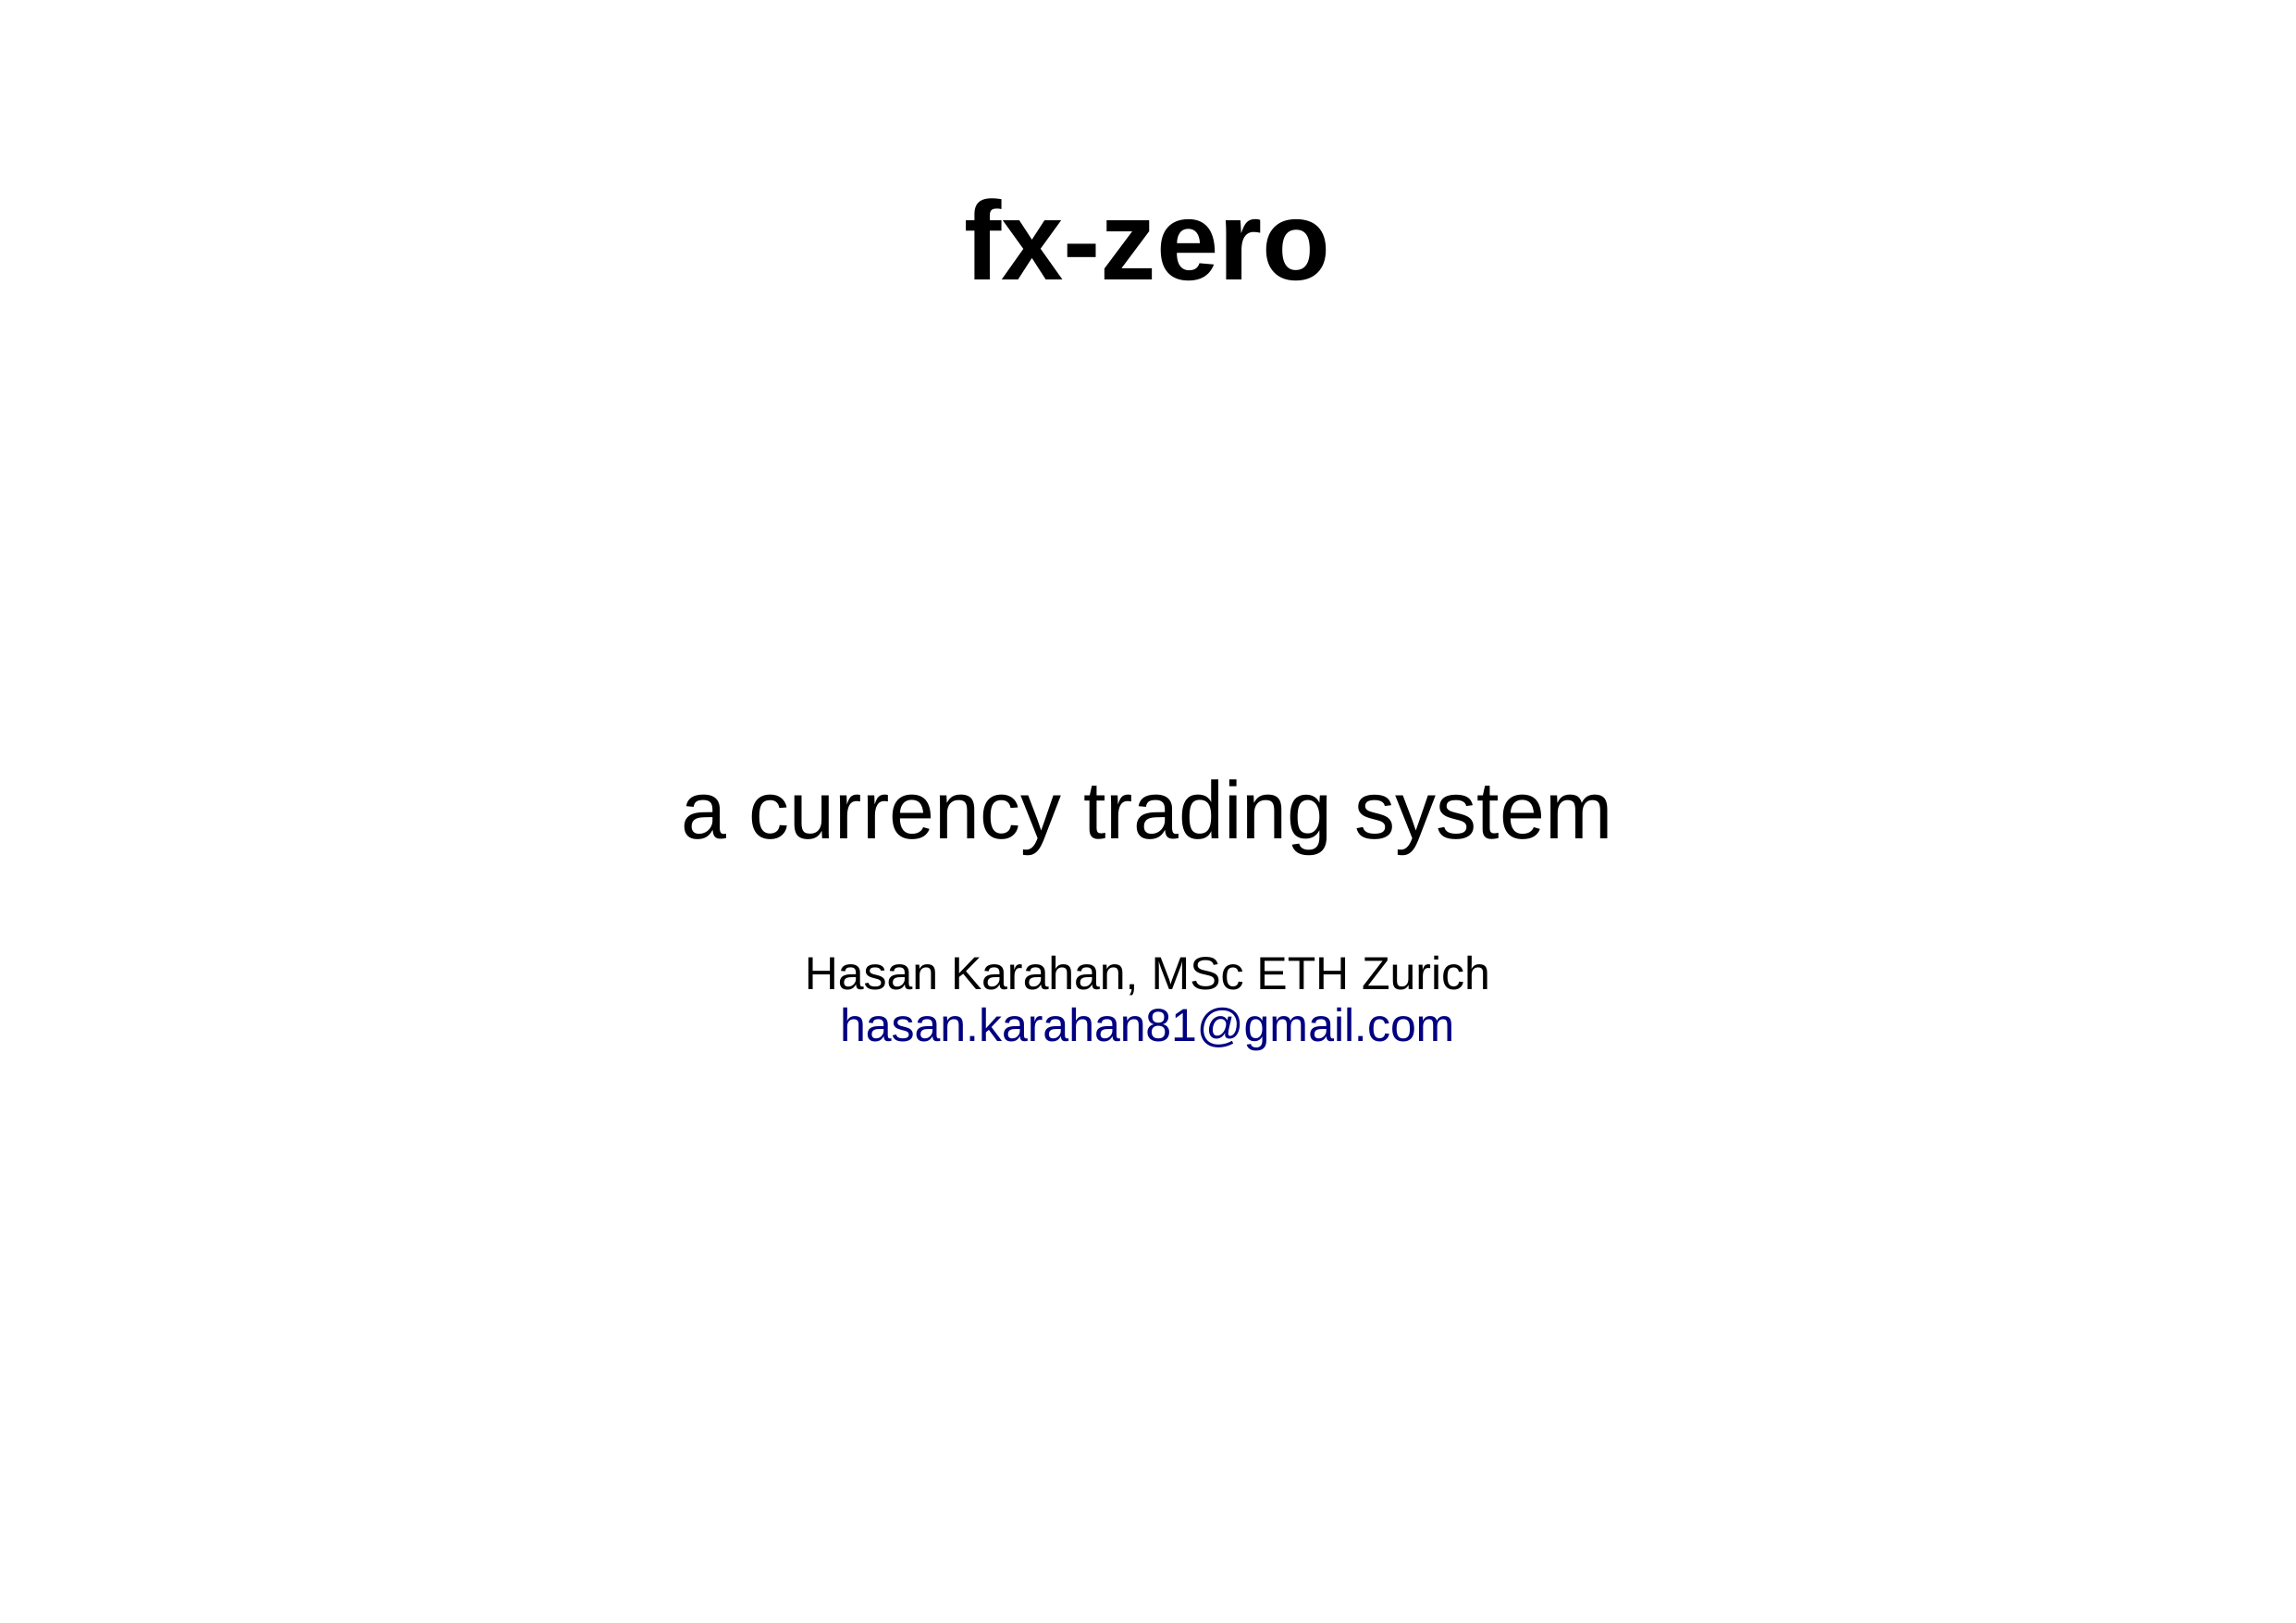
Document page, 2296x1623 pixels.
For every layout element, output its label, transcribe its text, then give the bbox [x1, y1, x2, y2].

subtitle a currency trading system Hasan Karahan, MSc ETH Zurich hasan.karahan81@gmail.com [163, 408, 2132, 1408]
title fx-zero [163, 114, 2132, 367]
